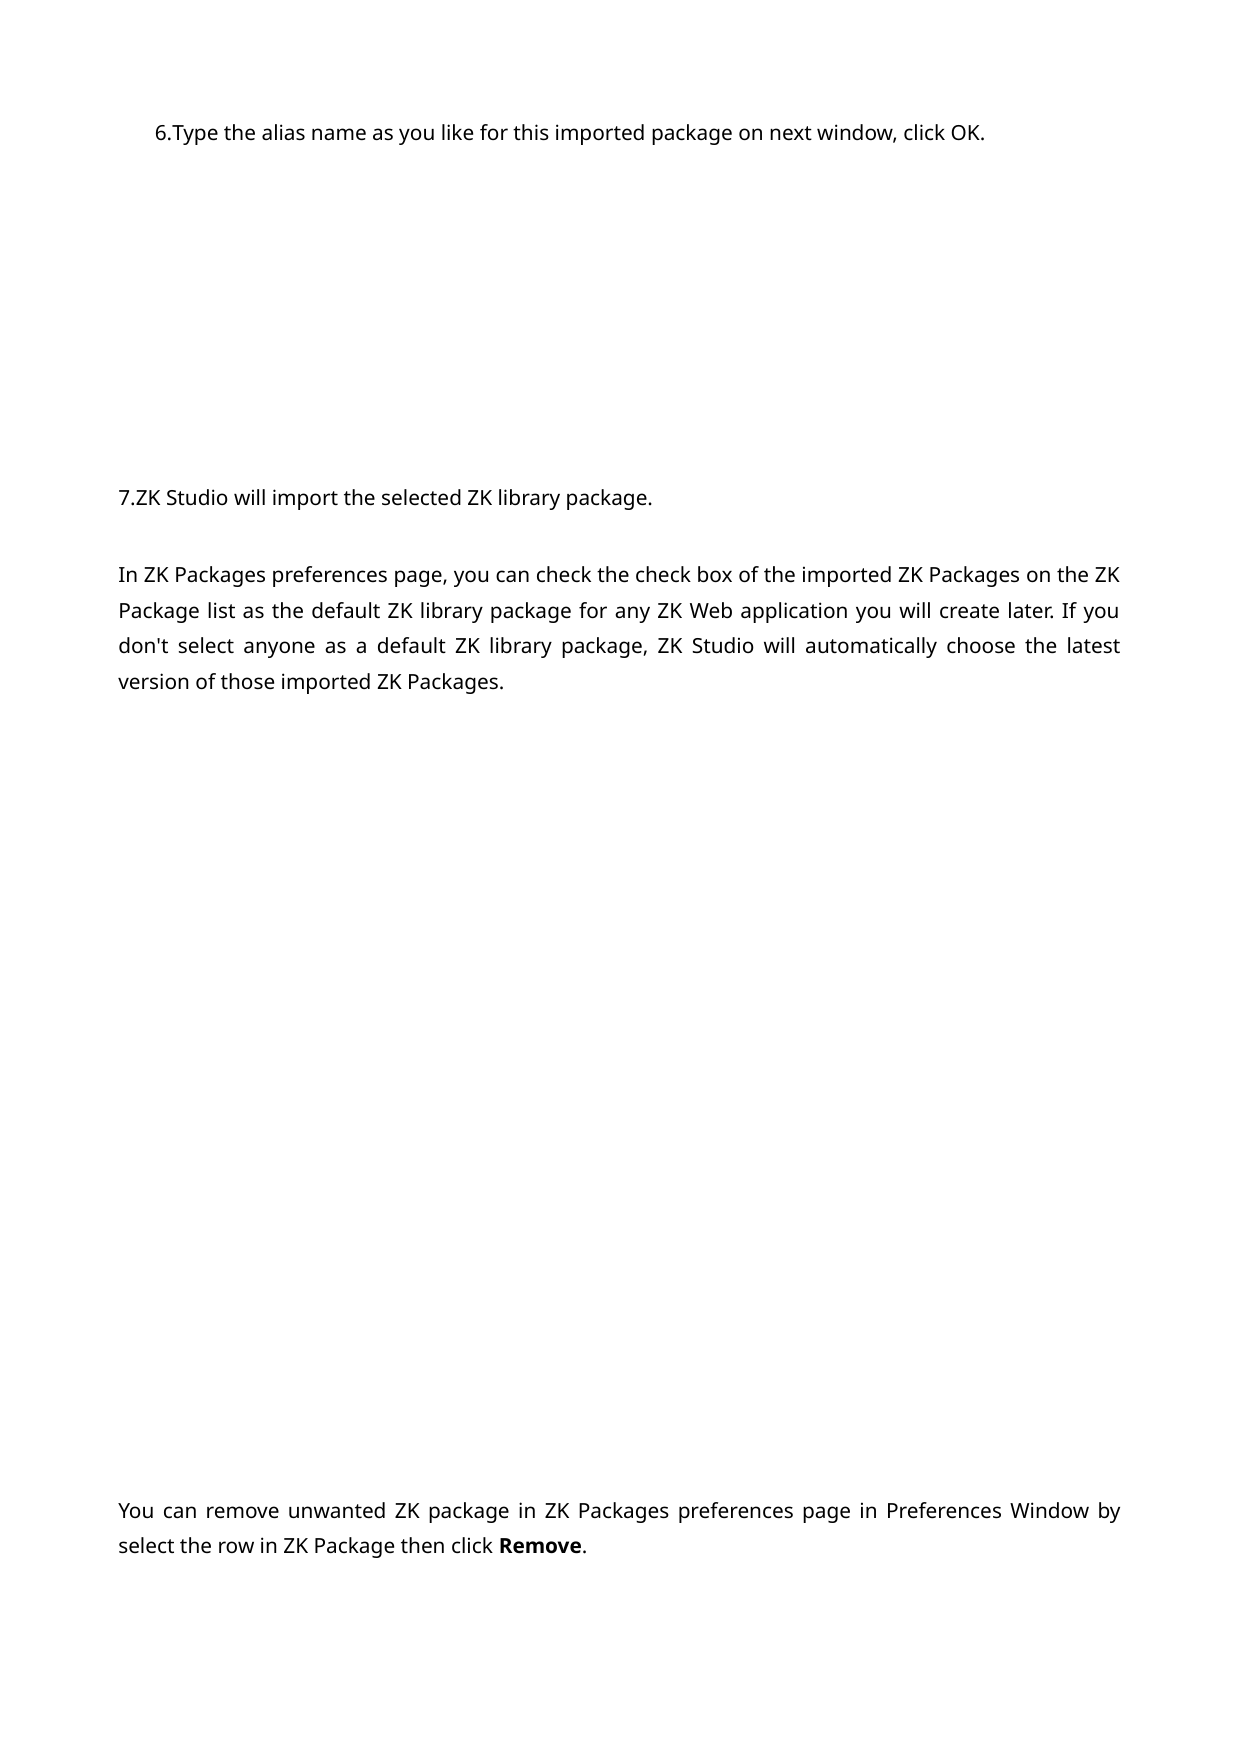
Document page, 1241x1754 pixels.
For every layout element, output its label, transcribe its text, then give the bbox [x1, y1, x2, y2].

list Type the alias name as you like for this imported package on next window, click OK. [154, 118, 1122, 451]
list ZK Studio will import the selected ZK library package. [118, 483, 1122, 512]
text You can remove unwanted ZK package in ZK Packages preferences page in Preferences Window by select the row in ZK Package then click Remove. [118, 744, 1122, 1560]
text In ZK Packages preferences page, you can check the check box of the imported ZK Packages on the ZK Package list as the default ZK library package for any ZK Web application you will create later. If you don't select anyone as a default ZK library package, ZK Studio will automatically choose the latest version of those imported ZK Packages. [118, 560, 1122, 695]
